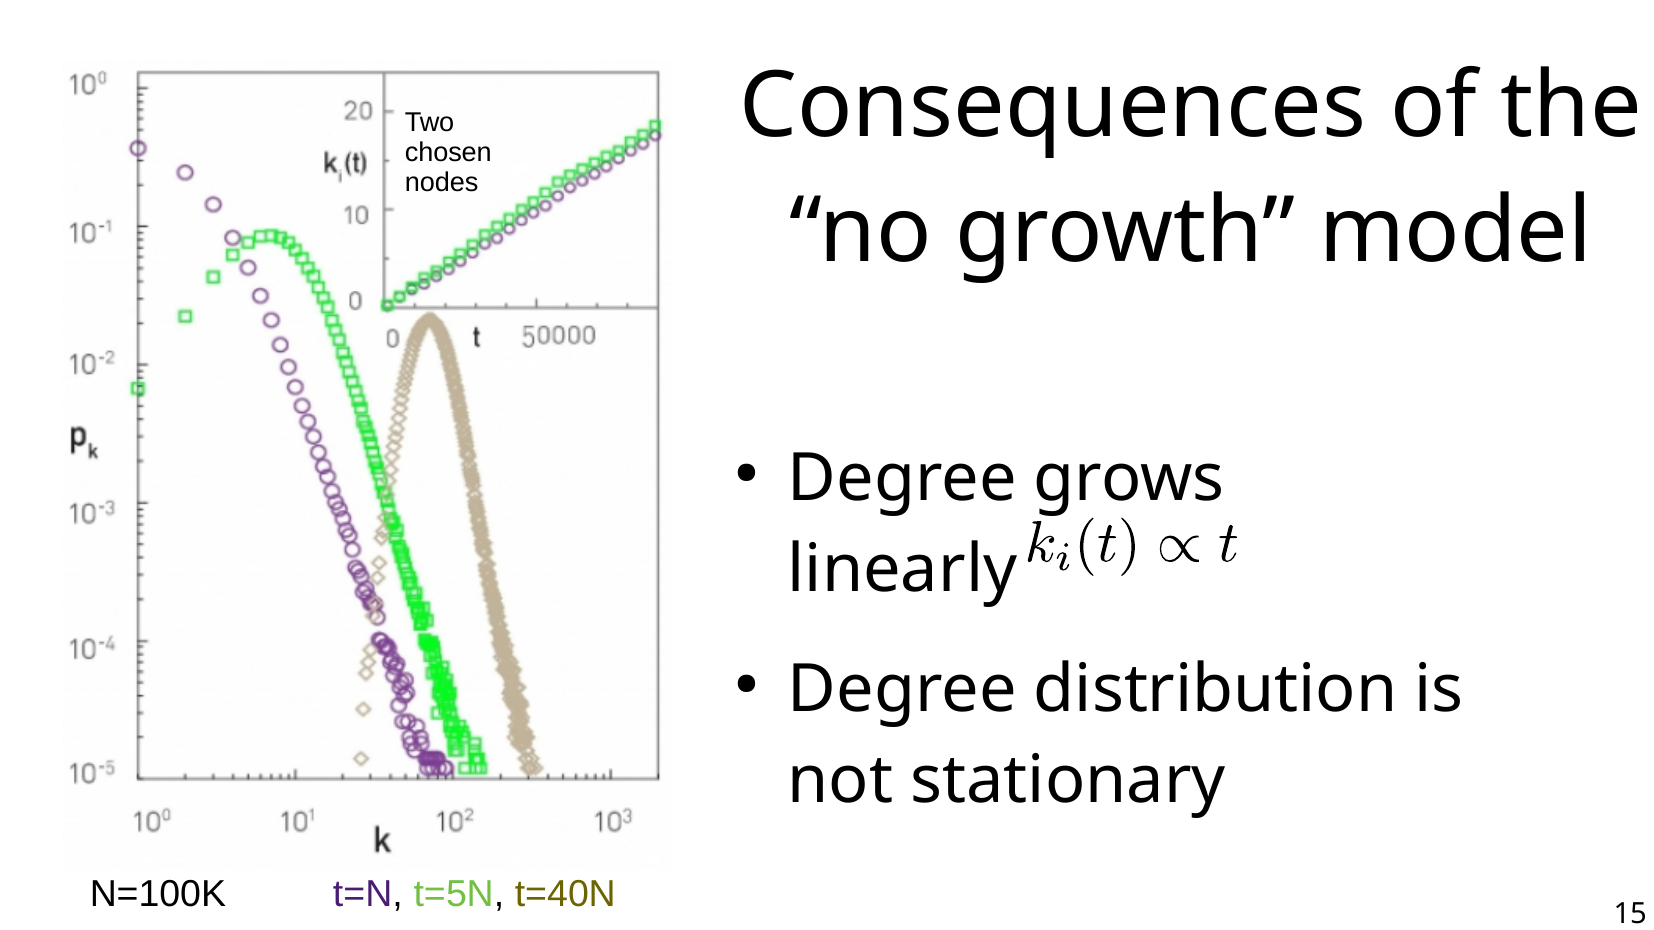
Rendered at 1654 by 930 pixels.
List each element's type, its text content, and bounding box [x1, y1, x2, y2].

title Consequences of the “no growth” model [735, 9, 1648, 318]
text_box Two chosen nodes [390, 99, 541, 191]
text_box t=N, t=5N, t=40N [288, 864, 661, 916]
text_box N=100K [75, 864, 256, 916]
list Degree grows linearly Degree distribution is not stationary [716, 428, 1583, 829]
text_box [1024, 517, 1240, 576]
picture [62, 60, 672, 872]
